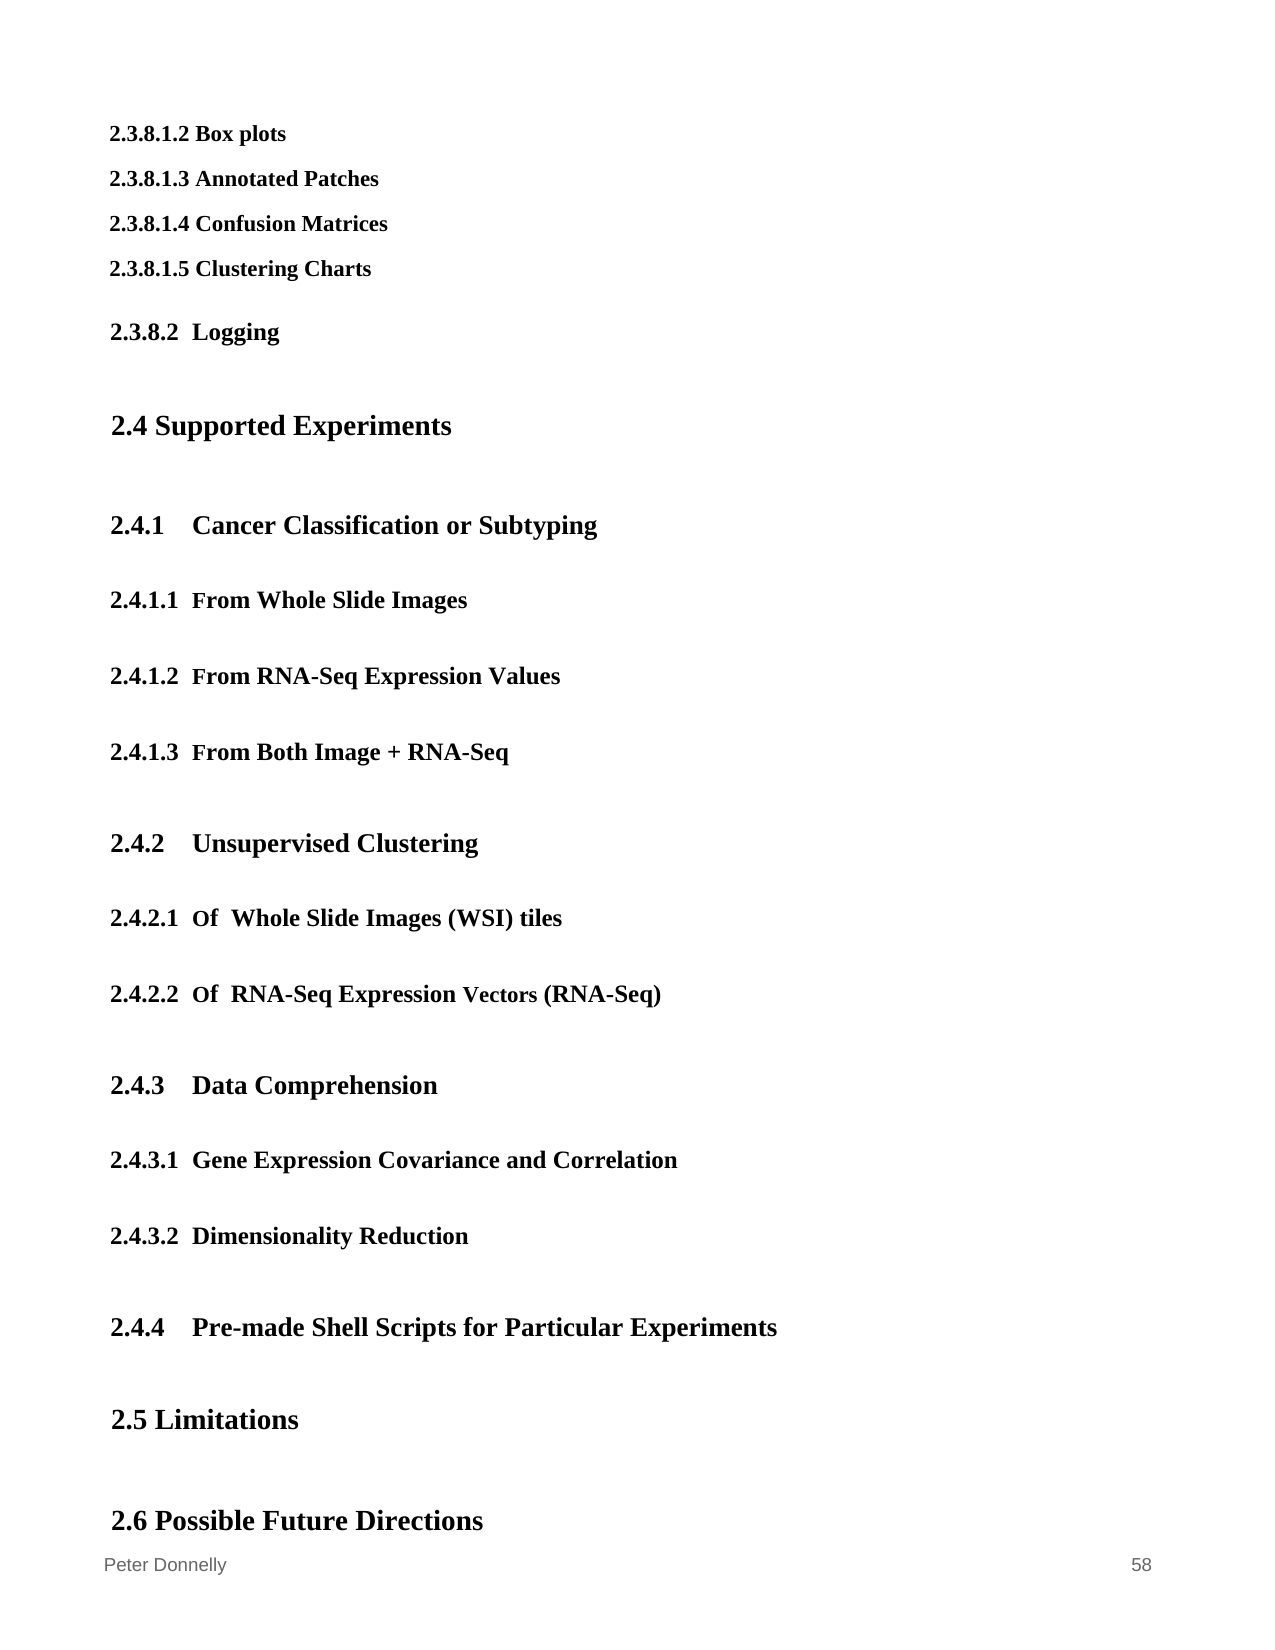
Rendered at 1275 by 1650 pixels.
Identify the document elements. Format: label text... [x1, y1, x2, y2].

subtitle Pre-made Shell Scripts for Particular Experiments [103, 1312, 1181, 1343]
subtitle Possible Future Directions [103, 1503, 1181, 1537]
subtitle Box plots [103, 120, 1181, 146]
subtitle Of Whole Slide Images (WSI) tiles [103, 903, 1181, 932]
subtitle Data Comprehension [103, 1069, 1181, 1101]
subtitle Gene Expression Covariance and Correlation [103, 1145, 1181, 1174]
subtitle Unsupervised Clustering [103, 827, 1181, 858]
subtitle Supported Experiments [103, 408, 1181, 441]
subtitle Of RNA-Seq Expression Vectors (RNA-Seq) [103, 979, 1181, 1007]
subtitle Confusion Matrices [103, 210, 1181, 236]
subtitle Cancer Classification or Subtyping [103, 509, 1181, 541]
subtitle Dimensionality Reduction [103, 1221, 1181, 1249]
subtitle From Whole Slide Images [103, 585, 1181, 613]
subtitle Annotated Patches [103, 165, 1181, 191]
subtitle Clustering Charts [103, 255, 1181, 281]
subtitle Limitations [103, 1402, 1181, 1435]
subtitle From RNA-Seq Expression Values [103, 661, 1181, 689]
subtitle Logging [103, 317, 1181, 346]
subtitle From Both Image + RNA-Seq [103, 737, 1181, 765]
